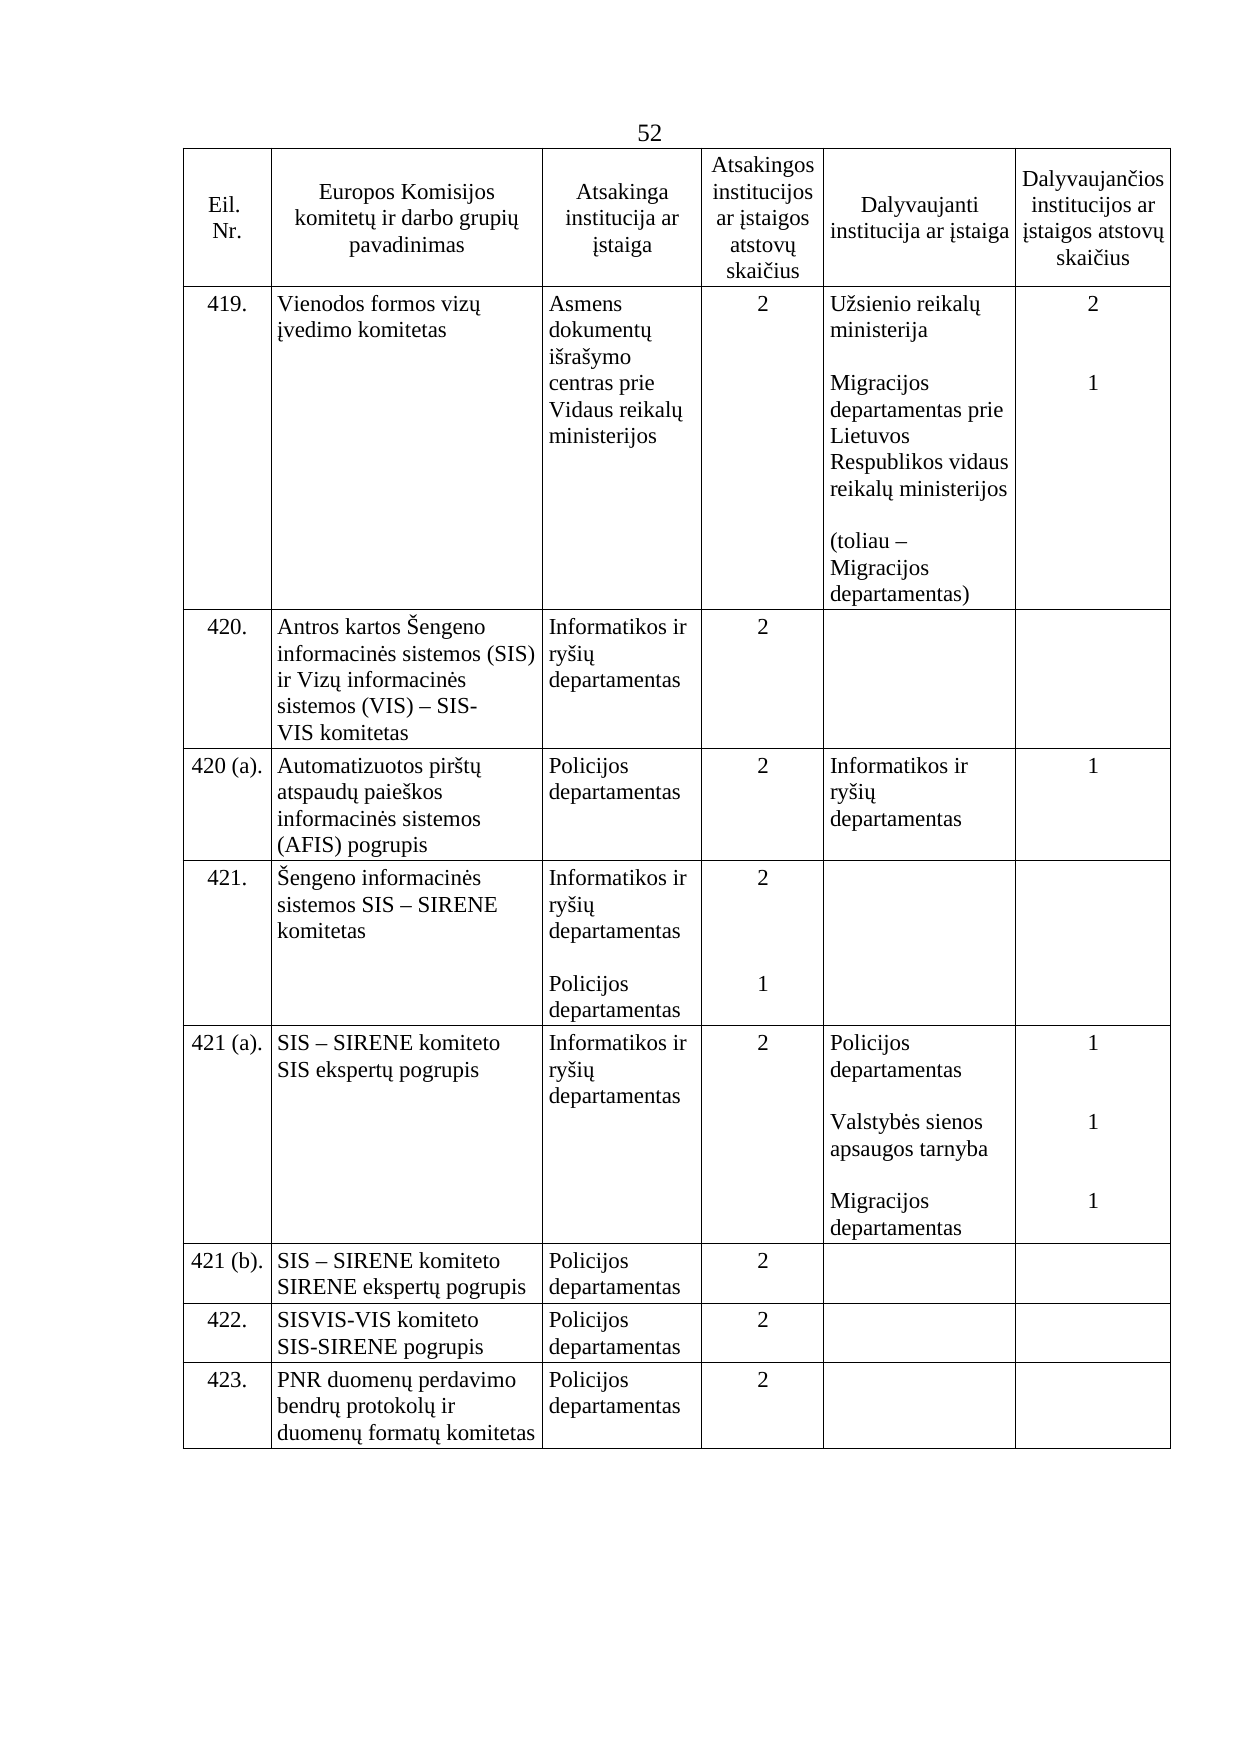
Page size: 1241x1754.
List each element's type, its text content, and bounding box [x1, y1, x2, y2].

table_cell Informatikos ir ryšių departamentas [824, 749, 1015, 860]
table_cell 420. [184, 610, 271, 748]
table_cell 2 [702, 1363, 823, 1448]
table_cell 2 [702, 610, 823, 748]
table_cell [824, 1244, 1015, 1303]
table_cell SIS – SIRENE komiteto SIS ekspertų pogrupis [272, 1026, 542, 1243]
table_cell 2 [702, 1026, 823, 1243]
table_cell Antros kartos Šengeno informacinės sistemos (SIS) ir Vizų informacinės sistemos (VIS) – SIS-VIS komitetas [272, 610, 542, 748]
table_cell [824, 1304, 1015, 1362]
table_cell 421. [184, 861, 271, 1025]
table_cell 419. [184, 287, 271, 609]
table_cell [824, 1363, 1015, 1448]
table_cell 1 [1016, 749, 1170, 860]
table_cell 2 [702, 287, 823, 609]
table_header Eil. Nr. [184, 149, 271, 286]
table_cell 421 (a). [184, 1026, 271, 1243]
table_cell PNR duomenų perdavimo bendrų protokolų ir duomenų formatų komitetas [272, 1363, 542, 1448]
table_header Dalyvaujanti institucija ar įstaiga [824, 149, 1015, 286]
table_cell SISVIS-VIS komiteto SIS-SIRENE pogrupis [272, 1304, 542, 1362]
table_cell 1 1 1 [1016, 1026, 1170, 1243]
table_cell [1016, 1304, 1170, 1362]
table_cell Policijos departamentas [543, 1304, 701, 1362]
table_cell Automatizuotos pirštų atspaudų paieškos informacinės sistemos (AFIS) pogrupis [272, 749, 542, 860]
table_cell 420 (a). [184, 749, 271, 860]
table_cell 2 1 [1016, 287, 1170, 609]
table_cell Šengeno informacinės sistemos SIS – SIRENE komitetas [272, 861, 542, 1025]
table_cell Policijos departamentas Valstybės sienos apsaugos tarnyba Migracijos departamentas [824, 1026, 1015, 1243]
table_cell Policijos departamentas [543, 749, 701, 860]
table_cell [1016, 1363, 1170, 1448]
table_cell 422. [184, 1304, 271, 1362]
table_cell Informatikos ir ryšių departamentas Policijos departamentas [543, 861, 701, 1025]
table_cell Asmens dokumentų išrašymo centras prie Vidaus reikalų ministerijos [543, 287, 701, 609]
table_cell SIS – SIRENE komiteto SIRENE ekspertų pogrupis [272, 1244, 542, 1303]
table_cell 421 (b). [184, 1244, 271, 1303]
table_cell 2 [702, 1304, 823, 1362]
table_cell [1016, 610, 1170, 748]
table_cell [1016, 861, 1170, 1025]
table_cell Informatikos ir ryšių departamentas [543, 1026, 701, 1243]
table_header Europos Komisijos komitetų ir darbo grupių pavadinimas [272, 149, 542, 286]
table_header Atsakinga institucija ar įstaiga [543, 149, 701, 286]
table_cell [824, 610, 1015, 748]
table_cell Policijos departamentas [543, 1363, 701, 1448]
table_cell Vienodos formos vizų įvedimo komitetas [272, 287, 542, 609]
table_cell [1016, 1244, 1170, 1303]
table_cell 423. [184, 1363, 271, 1448]
table_header Atsakingos institucijos ar įstaigos atstovų skaičius [702, 149, 823, 286]
table_cell 2 1 [702, 861, 823, 1025]
table_header Dalyvaujančios institucijos ar įstaigos atstovų skaičius [1016, 149, 1170, 286]
table_cell Policijos departamentas [543, 1244, 701, 1303]
table_cell Užsienio reikalų ministerija Migracijos departamentas prie Lietuvos Respublikos vidaus reikalų ministerijos (toliau – Migracijos departamentas) [824, 287, 1015, 609]
table_cell 2 [702, 749, 823, 860]
table_cell 2 [702, 1244, 823, 1303]
table_cell [824, 861, 1015, 1025]
table_cell Informatikos ir ryšių departamentas [543, 610, 701, 748]
